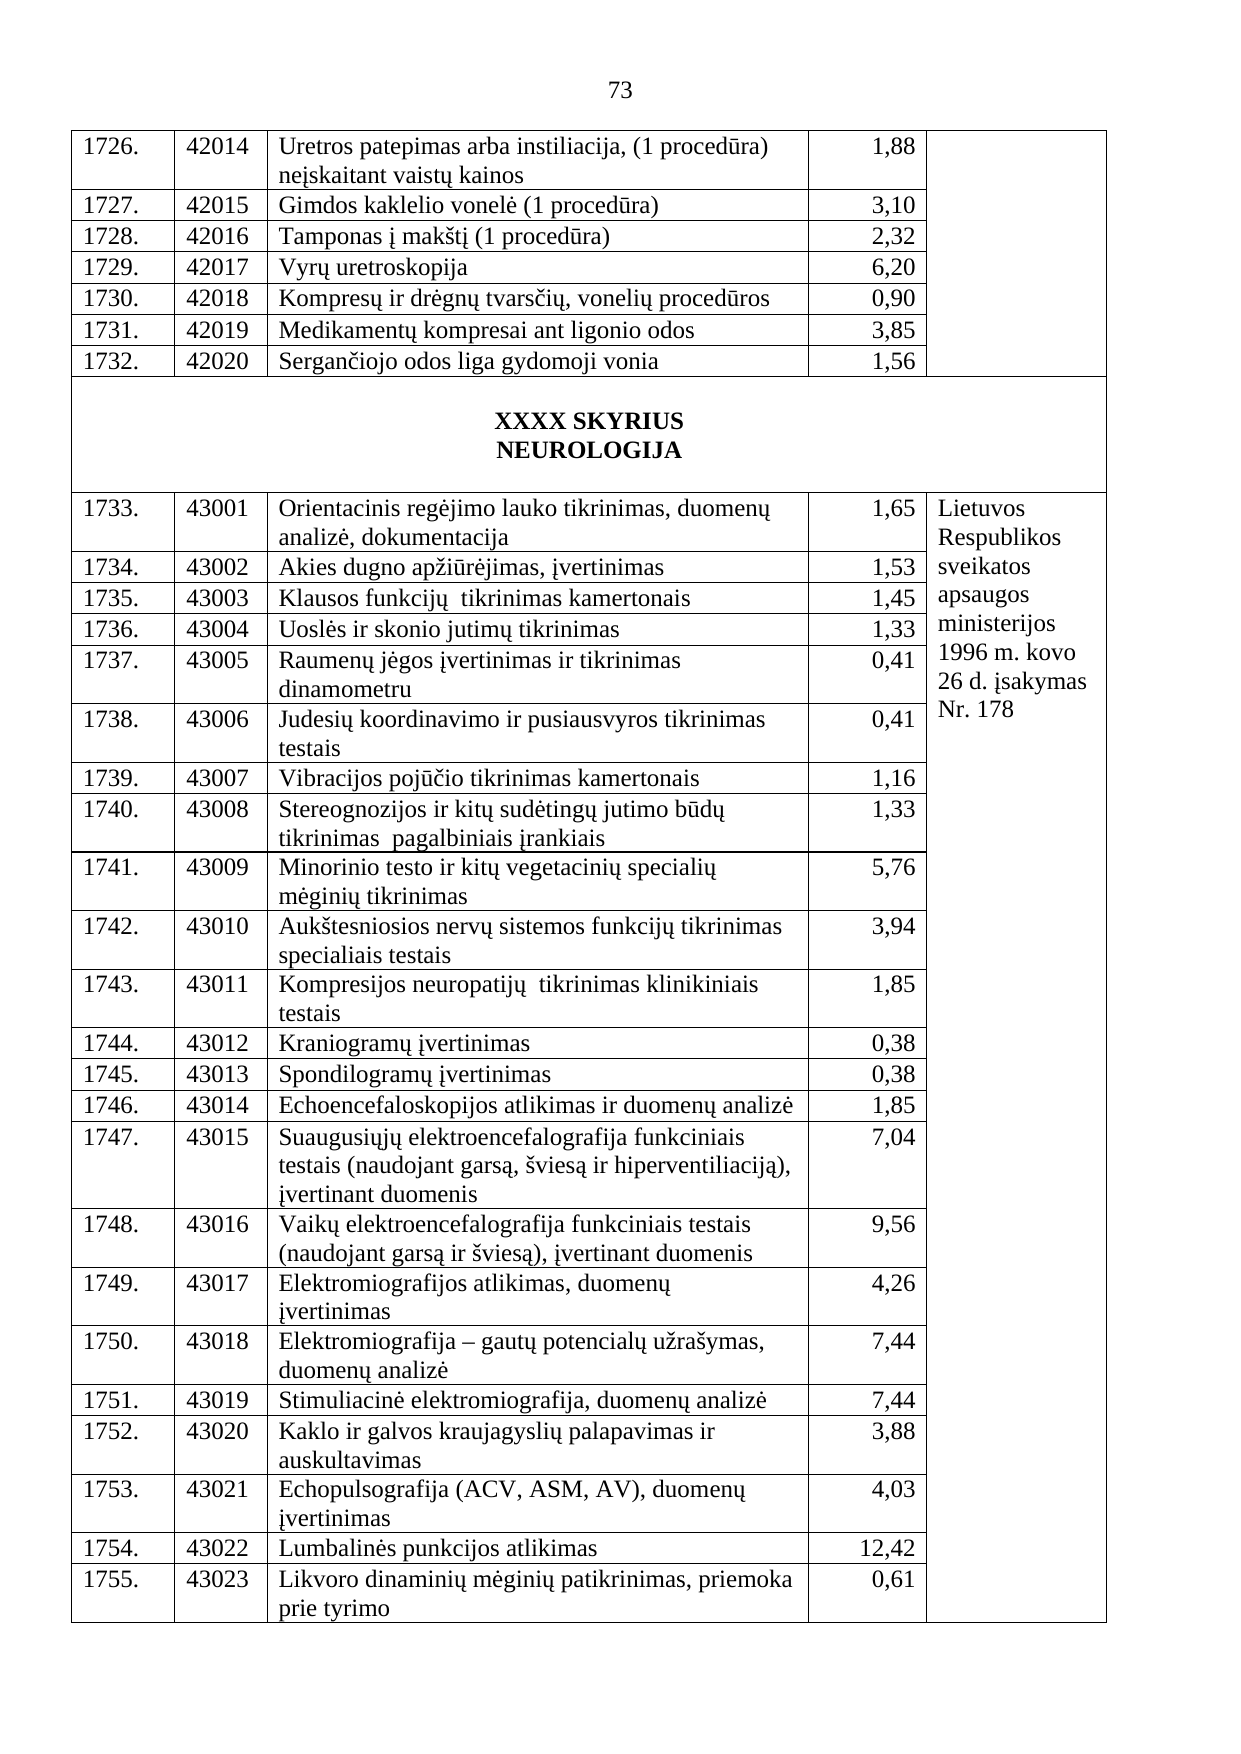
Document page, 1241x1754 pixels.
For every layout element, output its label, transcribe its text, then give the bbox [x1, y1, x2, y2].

table_cell 7,44 [809, 1326, 926, 1384]
table_cell 1733. [72, 493, 174, 551]
table_cell 1744. [72, 1028, 174, 1058]
table_cell [1107, 613, 1120, 644]
table_cell Aukštesniosios nervų sistemos funkcijų tikrinimas specialiais testais [268, 911, 808, 968]
table_cell Vibracijos pojūčio tikrinimas kamertonais [268, 763, 808, 793]
table_cell Minorinio testo ir kitų vegetacinių specialių mėginių tikrinimas [268, 853, 808, 910]
table_cell 5,76 [809, 853, 926, 910]
table_cell 7,44 [809, 1385, 926, 1415]
table_cell 0,41 [809, 704, 926, 762]
table_cell Sergančiojo odos liga gydomoji vonia [268, 346, 808, 376]
table_cell 1747. [72, 1122, 174, 1208]
table_cell 42015 [175, 190, 267, 220]
table_cell [1107, 551, 1120, 582]
table_cell Kaklo ir galvos kraujagyslių palapavimas ir auskultavimas [268, 1416, 808, 1473]
table_cell [1107, 851, 1120, 910]
table_cell 0,90 [809, 284, 926, 314]
table_cell [1107, 1563, 1120, 1622]
table_cell Echoencefaloskopijos atlikimas ir duomenų analizė [268, 1091, 808, 1121]
table_cell [1107, 703, 1120, 762]
table_cell 1731. [72, 315, 174, 345]
table_cell 43003 [175, 583, 267, 613]
table_cell 0,38 [809, 1059, 926, 1089]
table_cell 1,33 [809, 614, 926, 644]
table_cell [1107, 969, 1120, 1027]
table_cell 43018 [175, 1326, 267, 1384]
table_cell Echopulsografija (ACV, ASM, AV), duomenų įvertinimas [268, 1475, 808, 1532]
table_cell [1107, 189, 1120, 220]
table_cell XXXX SKYRIUS NEUROLOGIJA [72, 377, 1106, 492]
table_cell Kompresų ir drėgnų tvarsčių, vonelių procedūros [268, 284, 808, 314]
table_cell 1738. [72, 704, 174, 762]
table_cell 1739. [72, 763, 174, 793]
table_cell [1107, 1267, 1120, 1325]
table_cell [1107, 645, 1120, 703]
table_cell Elektromiografija – gautų potencialų užrašymas, duomenų analizė [268, 1326, 808, 1384]
table_cell Lietuvos Respublikos sveikatos apsaugos ministerijos 1996 m. kovo 26 d. įsakymas Nr. 178 [927, 493, 1106, 1622]
table_cell [1107, 762, 1120, 793]
table_cell 1742. [72, 911, 174, 968]
table_cell [1107, 910, 1120, 968]
table_cell 42019 [175, 315, 267, 345]
table_cell 1730. [72, 284, 174, 314]
table_cell [1107, 1384, 1120, 1415]
table_cell 0,38 [809, 1028, 926, 1058]
table_cell 1728. [72, 221, 174, 251]
table_cell [1107, 1208, 1120, 1267]
table_cell 1,88 [809, 131, 926, 189]
table_cell [1107, 130, 1120, 189]
table_cell 1737. [72, 646, 174, 703]
table_cell 2,32 [809, 221, 926, 251]
table_cell 3,85 [809, 315, 926, 345]
table_cell [1107, 1325, 1120, 1384]
table_cell [1107, 1415, 1120, 1473]
table_cell 1727. [72, 190, 174, 220]
table_cell 9,56 [809, 1209, 926, 1267]
table_cell 1,16 [809, 763, 926, 793]
table_cell Stereognozijos ir kitų sudėtingų jutimo būdų tikrinimas pagalbiniais įrankiais [268, 794, 808, 851]
table_cell Gimdos kaklelio vonelė (1 procedūra) [268, 190, 808, 220]
table_cell Kraniogramų įvertinimas [268, 1028, 808, 1058]
table_cell 1734. [72, 552, 174, 582]
table_cell [1107, 376, 1120, 492]
table_cell 43014 [175, 1091, 267, 1121]
table_cell [1107, 283, 1120, 314]
table_cell Tamponas į makštį (1 procedūra) [268, 221, 808, 251]
table_cell 1753. [72, 1475, 174, 1532]
table_cell [1107, 793, 1120, 851]
table_cell 12,42 [809, 1533, 926, 1563]
table_cell 42017 [175, 252, 267, 282]
table_cell 1748. [72, 1209, 174, 1267]
table_cell Vaikų elektroencefalografija funkciniais testais (naudojant garsą ir šviesą), įvertinant duomenis [268, 1209, 808, 1267]
table_cell [927, 131, 1106, 376]
table_cell 43007 [175, 763, 267, 793]
table_cell Klausos funkcijų tikrinimas kamertonais [268, 583, 808, 613]
table_cell [1107, 251, 1120, 282]
table_cell [1107, 1532, 1120, 1563]
table_cell [1107, 582, 1120, 613]
table_cell [1107, 1027, 1120, 1058]
table_cell 42016 [175, 221, 267, 251]
table_cell Spondilogramų įvertinimas [268, 1059, 808, 1089]
table_cell [1107, 1474, 1120, 1532]
table_cell 1726. [72, 131, 174, 189]
table_cell 1,85 [809, 1091, 926, 1121]
table_cell Lumbalinės punkcijos atlikimas [268, 1533, 808, 1563]
table_cell 43021 [175, 1475, 267, 1532]
table_cell 43012 [175, 1028, 267, 1058]
table_cell Akies dugno apžiūrėjimas, įvertinimas [268, 552, 808, 582]
table_cell 1752. [72, 1416, 174, 1473]
table_cell 42020 [175, 346, 267, 376]
table_cell Stimuliacinė elektromiografija, duomenų analizė [268, 1385, 808, 1415]
table_cell 0,41 [809, 646, 926, 703]
table_cell 1741. [72, 853, 174, 910]
table_cell 3,88 [809, 1416, 926, 1473]
table_cell 43020 [175, 1416, 267, 1473]
table_cell Medikamentų kompresai ant ligonio odos [268, 315, 808, 345]
table_cell Kompresijos neuropatijų tikrinimas klinikiniais testais [268, 970, 808, 1027]
table_cell 43004 [175, 614, 267, 644]
table_cell 6,20 [809, 252, 926, 282]
table_cell 43009 [175, 853, 267, 910]
table_cell [1107, 345, 1120, 376]
table_cell 42014 [175, 131, 267, 189]
table_cell 7,04 [809, 1122, 926, 1208]
table_cell 3,10 [809, 190, 926, 220]
table_cell Judesių koordinavimo ir pusiausvyros tikrinimas testais [268, 704, 808, 762]
table_cell 1740. [72, 794, 174, 851]
table_cell 43011 [175, 970, 267, 1027]
table_cell Elektromiografijos atlikimas, duomenų įvertinimas [268, 1268, 808, 1325]
table_cell 1736. [72, 614, 174, 644]
table_cell 43022 [175, 1533, 267, 1563]
table_cell 1746. [72, 1091, 174, 1121]
table_cell [1107, 492, 1120, 551]
table_cell 1751. [72, 1385, 174, 1415]
table_cell 1729. [72, 252, 174, 282]
table_cell Uoslės ir skonio jutimų tikrinimas [268, 614, 808, 644]
table_cell 43002 [175, 552, 267, 582]
table_cell 1749. [72, 1268, 174, 1325]
table_cell Uretros patepimas arba instiliacija, (1 procedūra) neįskaitant vaistų kainos [268, 131, 808, 189]
table_cell [1107, 1090, 1120, 1121]
table_cell Likvoro dinaminių mėginių patikrinimas, priemoka prie tyrimo [268, 1564, 808, 1622]
table_cell 1735. [72, 583, 174, 613]
table_cell 42018 [175, 284, 267, 314]
table_cell [1107, 1121, 1120, 1208]
table_cell 43008 [175, 794, 267, 851]
table_cell Raumenų jėgos įvertinimas ir tikrinimas dinamometru [268, 646, 808, 703]
table_cell [1107, 1058, 1120, 1089]
table_cell 3,94 [809, 911, 926, 968]
table_cell 43005 [175, 646, 267, 703]
table_cell 43016 [175, 1209, 267, 1267]
table_cell 43001 [175, 493, 267, 551]
table_cell 1743. [72, 970, 174, 1027]
table_cell 1755. [72, 1564, 174, 1622]
table_cell Orientacinis regėjimo lauko tikrinimas, duomenų analizė, dokumentacija [268, 493, 808, 551]
table_cell [1107, 220, 1120, 251]
table_cell 43013 [175, 1059, 267, 1089]
table_cell 43019 [175, 1385, 267, 1415]
table_cell 4,03 [809, 1475, 926, 1532]
table_cell 4,26 [809, 1268, 926, 1325]
table_cell 1732. [72, 346, 174, 376]
table_cell [1107, 314, 1120, 345]
table_cell 1,53 [809, 552, 926, 582]
table_cell 43010 [175, 911, 267, 968]
table_cell 1,85 [809, 970, 926, 1027]
table_cell Vyrų uretroskopija [268, 252, 808, 282]
table_cell 43015 [175, 1122, 267, 1208]
table_cell 43017 [175, 1268, 267, 1325]
table_cell 1,45 [809, 583, 926, 613]
table_cell 1745. [72, 1059, 174, 1089]
table_cell 1,56 [809, 346, 926, 376]
table_cell 1,65 [809, 493, 926, 551]
table_cell 43023 [175, 1564, 267, 1622]
table_cell 1754. [72, 1533, 174, 1563]
table_cell 0,61 [809, 1564, 926, 1622]
table_cell Suaugusiųjų elektroencefalografija funkciniais testais (naudojant garsą, šviesą ir hiperventiliaciją), įvertinant duomenis [268, 1122, 808, 1208]
table_cell 1,33 [809, 794, 926, 851]
table_cell 43006 [175, 704, 267, 762]
table_cell 1750. [72, 1326, 174, 1384]
